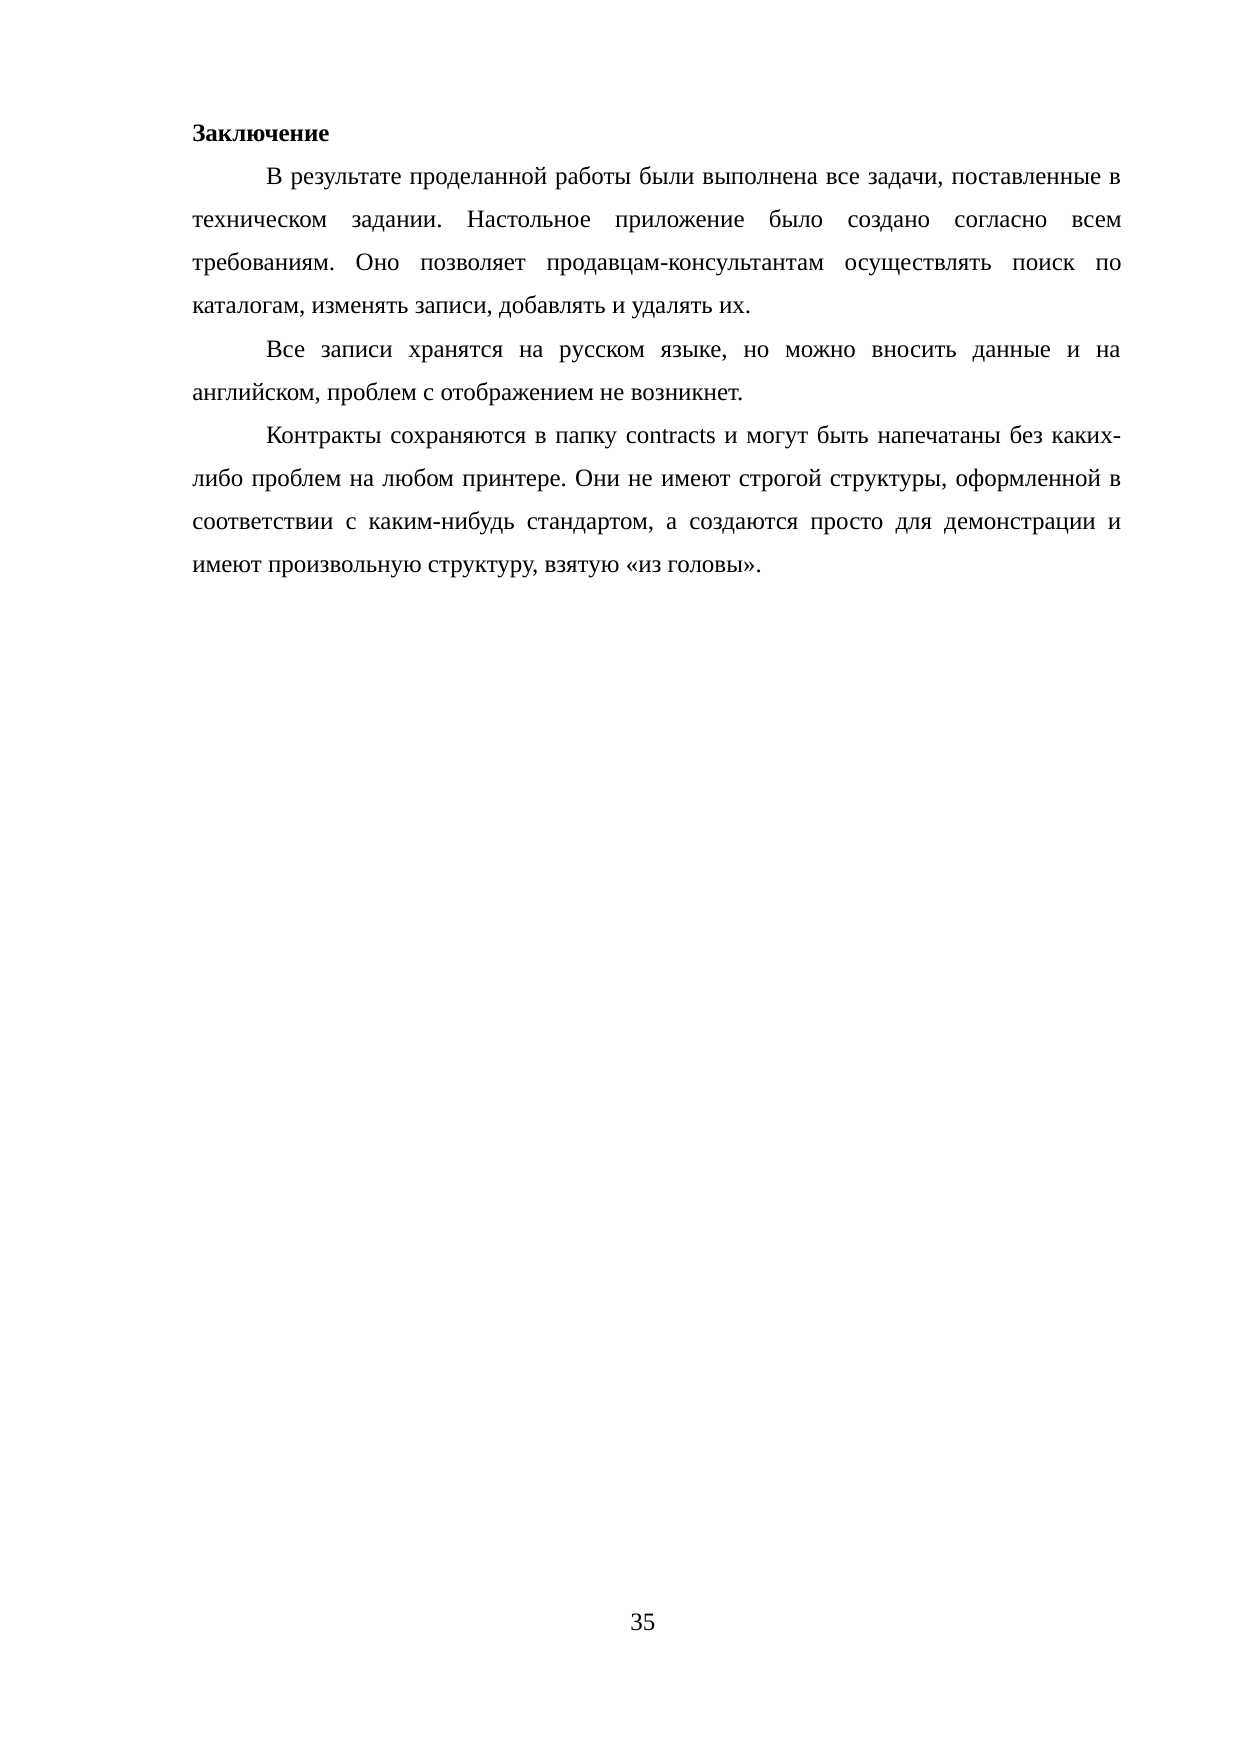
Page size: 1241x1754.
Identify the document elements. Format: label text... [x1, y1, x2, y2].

subtitle Заключение [192, 118, 1122, 147]
text Контракты сохраняются в папку contracts и могут быть напечатаны без каких-либо проблем на любом принтере. Они не имеют строгой структуры, оформленной в соответствии с каким-нибудь стандартом, а создаются просто для демонстрации и имеют произвольную структуру, взятую «из головы». [192, 420, 1122, 578]
text В результате проделанной работы были выполнена все задачи, поставленные в техническом задании. Настольное приложение было создано согласно всем требованиям. Оно позволяет продавцам-консультантам осуществлять поиск по каталогам, изменять записи, добавлять и удалять их. [192, 161, 1122, 319]
text Все записи хранятся на русском языке, но можно вносить данные и на английском, проблем с отображением не возникнет. [192, 334, 1122, 406]
